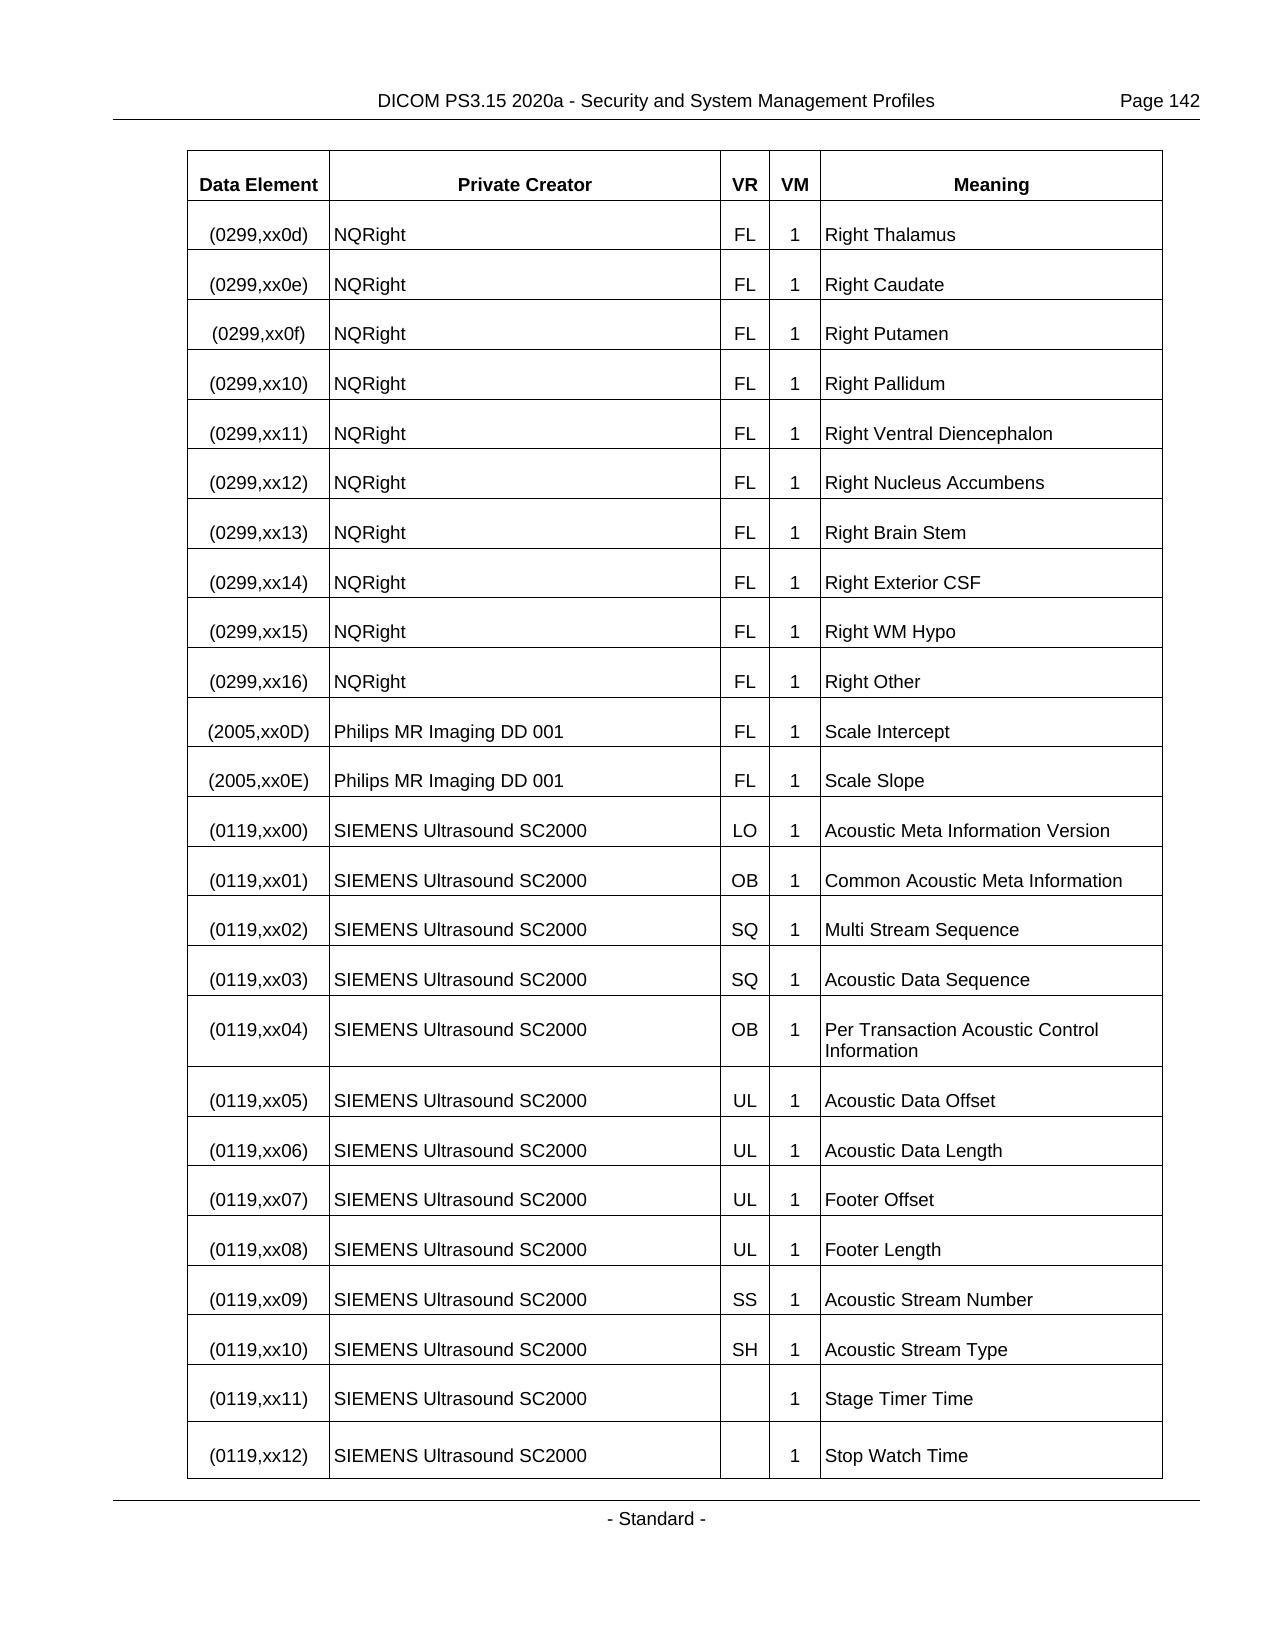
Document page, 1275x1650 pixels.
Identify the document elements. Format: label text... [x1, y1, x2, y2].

table_cell Right Brain Stem [821, 499, 1162, 547]
table_cell FL [721, 747, 769, 796]
table_cell (0119,xx11) [188, 1365, 329, 1421]
table_cell SH [721, 1315, 769, 1364]
table_cell (0299,xx0d) [188, 201, 329, 249]
table_cell OB [721, 847, 769, 895]
table_cell 1 [770, 1117, 820, 1165]
table_cell 1 [770, 648, 820, 697]
table_cell [721, 1422, 769, 1478]
table_cell 1 [770, 797, 820, 846]
table_header VR [721, 151, 769, 200]
table_cell 1 [770, 1365, 820, 1421]
table_cell (0119,xx05) [188, 1067, 329, 1116]
table_cell 1 [770, 300, 820, 349]
table_cell (0299,xx15) [188, 598, 329, 647]
table_cell (0299,xx0f) [188, 300, 329, 349]
table_cell Right Caudate [821, 250, 1162, 299]
table_cell Right Thalamus [821, 201, 1162, 249]
table_cell Right Putamen [821, 300, 1162, 349]
table_cell LO [721, 797, 769, 846]
table_cell UL [721, 1067, 769, 1116]
table_cell 1 [770, 1422, 820, 1478]
table_cell Acoustic Data Length [821, 1117, 1162, 1165]
table_cell UL [721, 1117, 769, 1165]
table_cell FL [721, 549, 769, 597]
table_cell SIEMENS Ultrasound SC2000 [330, 847, 720, 895]
table_cell FL [721, 400, 769, 448]
table_cell Right Pallidum [821, 350, 1162, 398]
table_cell 1 [770, 549, 820, 597]
table_cell (0119,xx08) [188, 1216, 329, 1265]
table_cell (2005,xx0E) [188, 747, 329, 796]
table_header Data Element [188, 151, 329, 200]
table_cell Philips MR Imaging DD 001 [330, 747, 720, 796]
table_cell (0119,xx10) [188, 1315, 329, 1364]
table_cell 1 [770, 350, 820, 398]
table_cell 1 [770, 1166, 820, 1215]
table_cell 1 [770, 896, 820, 945]
table_cell SIEMENS Ultrasound SC2000 [330, 1365, 720, 1421]
table_cell 1 [770, 1067, 820, 1116]
table_cell Stop Watch Time [821, 1422, 1162, 1478]
table_cell 1 [770, 747, 820, 796]
table_cell (0299,xx10) [188, 350, 329, 398]
table_header Meaning [821, 151, 1162, 200]
table_cell NQRight [330, 300, 720, 349]
table_cell OB [721, 996, 769, 1066]
table_cell (2005,xx0D) [188, 698, 329, 746]
table_cell (0119,xx01) [188, 847, 329, 895]
table_cell NQRight [330, 499, 720, 547]
table_cell SQ [721, 946, 769, 995]
table_cell 1 [770, 449, 820, 498]
table_cell Right WM Hypo [821, 598, 1162, 647]
table_cell SQ [721, 896, 769, 945]
table_cell (0119,xx06) [188, 1117, 329, 1165]
table_cell (0119,xx00) [188, 797, 329, 846]
table_cell FL [721, 449, 769, 498]
table_cell SIEMENS Ultrasound SC2000 [330, 1216, 720, 1265]
table_cell NQRight [330, 648, 720, 697]
table_cell SIEMENS Ultrasound SC2000 [330, 1422, 720, 1478]
table_cell Acoustic Meta Information Version [821, 797, 1162, 846]
table_cell NQRight [330, 201, 720, 249]
table_cell 1 [770, 847, 820, 895]
table_cell Acoustic Data Sequence [821, 946, 1162, 995]
table_cell SIEMENS Ultrasound SC2000 [330, 1315, 720, 1364]
table_cell (0119,xx12) [188, 1422, 329, 1478]
table_cell Right Nucleus Accumbens [821, 449, 1162, 498]
table_cell (0119,xx04) [188, 996, 329, 1066]
table_cell Philips MR Imaging DD 001 [330, 698, 720, 746]
table_cell 1 [770, 946, 820, 995]
table_cell FL [721, 499, 769, 547]
table_cell SIEMENS Ultrasound SC2000 [330, 996, 720, 1066]
table_cell FL [721, 250, 769, 299]
table_cell FL [721, 201, 769, 249]
table_cell NQRight [330, 400, 720, 448]
table_cell (0299,xx12) [188, 449, 329, 498]
table_cell Right Exterior CSF [821, 549, 1162, 597]
table_cell UL [721, 1216, 769, 1265]
table_cell Acoustic Stream Number [821, 1266, 1162, 1314]
table_cell NQRight [330, 598, 720, 647]
table_cell (0299,xx16) [188, 648, 329, 697]
table_cell [721, 1365, 769, 1421]
table_cell SIEMENS Ultrasound SC2000 [330, 1166, 720, 1215]
table_cell FL [721, 300, 769, 349]
table_cell SS [721, 1266, 769, 1314]
table_cell NQRight [330, 350, 720, 398]
table_cell Footer Offset [821, 1166, 1162, 1215]
table_cell UL [721, 1166, 769, 1215]
table_cell Scale Intercept [821, 698, 1162, 746]
table_cell (0299,xx0e) [188, 250, 329, 299]
table_cell 1 [770, 1315, 820, 1364]
table_cell 1 [770, 499, 820, 547]
table_cell SIEMENS Ultrasound SC2000 [330, 896, 720, 945]
table_cell (0119,xx07) [188, 1166, 329, 1215]
table_cell Acoustic Stream Type [821, 1315, 1162, 1364]
table_cell 1 [770, 250, 820, 299]
table_cell (0299,xx13) [188, 499, 329, 547]
table_cell (0299,xx14) [188, 549, 329, 597]
table_cell FL [721, 648, 769, 697]
table_header VM [770, 151, 820, 200]
table_cell 1 [770, 1266, 820, 1314]
table_cell SIEMENS Ultrasound SC2000 [330, 946, 720, 995]
table_cell FL [721, 598, 769, 647]
table_cell (0119,xx09) [188, 1266, 329, 1314]
table_cell SIEMENS Ultrasound SC2000 [330, 1117, 720, 1165]
table_cell Right Ventral Diencephalon [821, 400, 1162, 448]
table_cell (0119,xx03) [188, 946, 329, 995]
table_cell Multi Stream Sequence [821, 896, 1162, 945]
table_cell SIEMENS Ultrasound SC2000 [330, 1067, 720, 1116]
table_cell 1 [770, 201, 820, 249]
table_cell Right Other [821, 648, 1162, 697]
table_cell 1 [770, 400, 820, 448]
table_cell SIEMENS Ultrasound SC2000 [330, 797, 720, 846]
table_cell 1 [770, 996, 820, 1066]
table_cell SIEMENS Ultrasound SC2000 [330, 1266, 720, 1314]
table_cell NQRight [330, 250, 720, 299]
table_cell FL [721, 350, 769, 398]
table_cell (0299,xx11) [188, 400, 329, 448]
table_cell 1 [770, 598, 820, 647]
table_cell Footer Length [821, 1216, 1162, 1265]
table_header Private Creator [330, 151, 720, 200]
table_cell 1 [770, 698, 820, 746]
table_cell Acoustic Data Offset [821, 1067, 1162, 1116]
table_cell NQRight [330, 549, 720, 597]
table_cell NQRight [330, 449, 720, 498]
table_cell 1 [770, 1216, 820, 1265]
table_cell Per Transaction Acoustic Control Information [821, 996, 1162, 1066]
table_cell Common Acoustic Meta Information [821, 847, 1162, 895]
table_cell (0119,xx02) [188, 896, 329, 945]
table_cell Stage Timer Time [821, 1365, 1162, 1421]
table_cell FL [721, 698, 769, 746]
table_cell Scale Slope [821, 747, 1162, 796]
